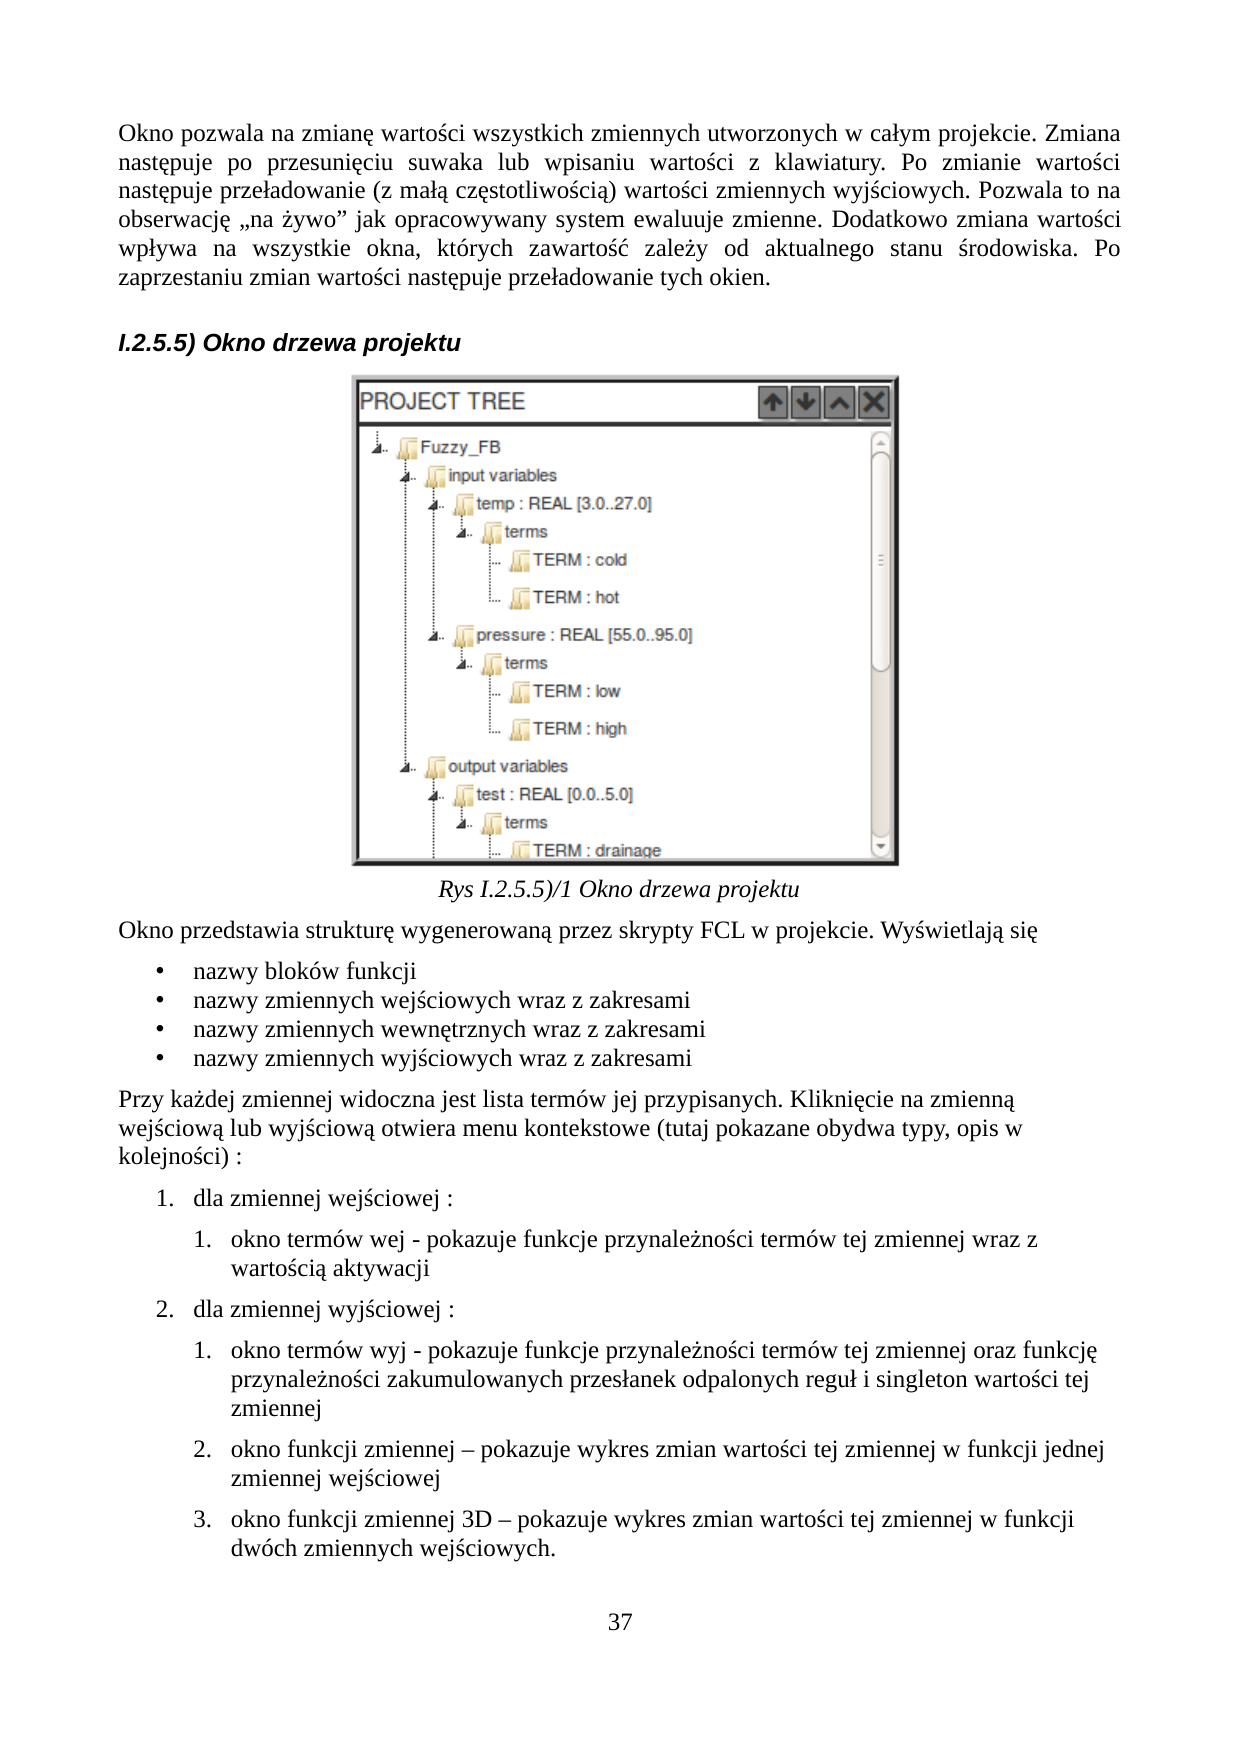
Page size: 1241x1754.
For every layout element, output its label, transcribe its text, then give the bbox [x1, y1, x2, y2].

list dla zmiennej wejściowej : [156, 1183, 1122, 1211]
list okno termów wej - pokazuje funkcje przynależności termów tej zmiennej wraz z wartością aktywacji [193, 1224, 1122, 1281]
list okno funkcji zmiennej 3D – pokazuje wykres zmian wartości tej zmiennej w funkcji dwóch zmiennych wejściowych. [193, 1504, 1122, 1561]
subtitle Okno drzewa projektu [118, 328, 1122, 357]
text Przy każdej zmiennej widoczna jest lista termów jej przypisanych. Kliknięcie na zmienną wejściową lub wyjściową otwiera menu kontekstowe (tutaj pokazane obydwa typy, opis w kolejności) : [118, 1084, 1122, 1170]
picture [333, 369, 907, 874]
list nazwy bloków funkcji [156, 956, 1122, 985]
list nazwy zmiennych wyjściowych wraz z zakresami [156, 1043, 1122, 1071]
list nazwy zmiennych wewnętrznych wraz z zakresami [156, 1014, 1122, 1043]
text Rys I.2.5.5)/1 Okno drzewa projektu [118, 874, 1122, 903]
list dla zmiennej wyjściowej : [156, 1294, 1122, 1323]
text Okno przedstawia strukturę wygenerowaną przez skrypty FCL w projekcie. Wyświetlają się [118, 915, 1122, 944]
text Okno pozwala na zmianę wartości wszystkich zmiennych utworzonych w całym projekcie. Zmiana następuje po przesunięciu suwaka lub wpisaniu wartości z klawiatury. Po zmianie wartości następuje przeładowanie (z małą częstotliwością) wartości zmiennych wyjściowych. Pozwala to na obserwację „na żywo” jak opracowywany system ewaluuje zmienne. Dodatkowo zmiana wartości wpływa na wszystkie okna, których zawartość zależy od aktualnego stanu środowiska. Po zaprzestaniu zmian wartości następuje przeładowanie tych okien. [118, 118, 1122, 291]
list okno funkcji zmiennej – pokazuje wykres zmian wartości tej zmiennej w funkcji jednej zmiennej wejściowej [193, 1434, 1122, 1491]
list nazwy zmiennych wejściowych wraz z zakresami [156, 985, 1122, 1014]
list okno termów wyj - pokazuje funkcje przynależności termów tej zmiennej oraz funkcję przynależności zakumulowanych przesłanek odpalonych reguł i singleton wartości tej zmiennej [193, 1335, 1122, 1421]
